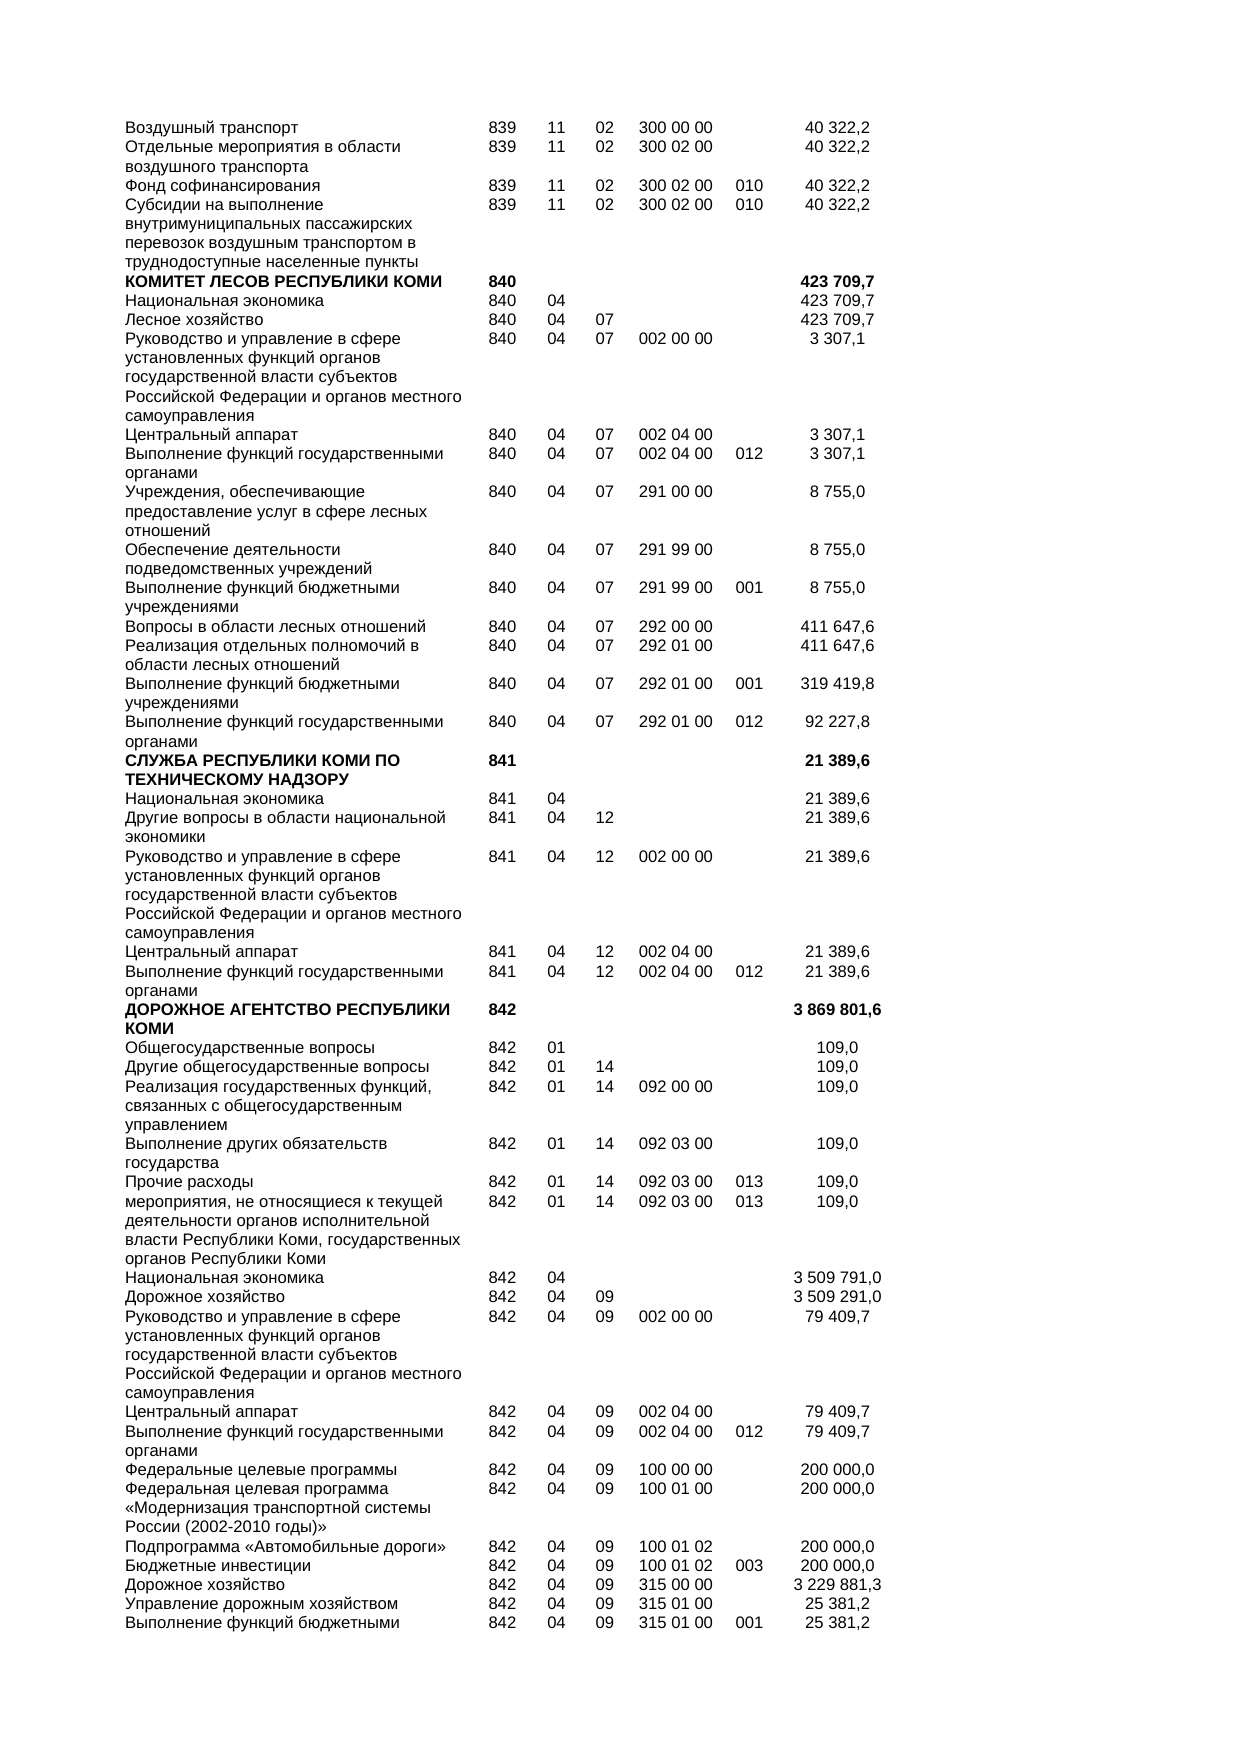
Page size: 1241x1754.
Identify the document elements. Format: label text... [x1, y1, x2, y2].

table_cell 04 [531, 329, 582, 425]
table_cell 841 [474, 789, 531, 808]
table_cell 21 389,6 [775, 808, 900, 846]
table_cell 25 381,2 [775, 1594, 900, 1613]
table_cell [628, 1000, 724, 1038]
table_cell Руководство и управление в сфере установленных функций органов государственной власти субъектов Российской Федерации и органов местного самоуправления [114, 1306, 474, 1402]
table_cell 04 [531, 1421, 582, 1460]
table_cell 07 [582, 444, 627, 482]
table_cell Выполнение других обязательств государства [114, 1134, 474, 1172]
table_cell 841 [474, 942, 531, 961]
table_cell [724, 942, 774, 961]
table_cell 100 01 02 [628, 1536, 724, 1556]
table_cell Отдельные мероприятия в области воздушного транспорта [114, 137, 474, 176]
table_cell Выполнение функций бюджетными учреждениями [114, 578, 474, 616]
table_cell 04 [531, 1306, 582, 1402]
table_cell 200 000,0 [775, 1536, 900, 1556]
table_cell 04 [531, 444, 582, 482]
table_cell [724, 1057, 774, 1076]
table_cell 841 [474, 808, 531, 846]
table_cell Выполнение функций государственными органами [114, 1421, 474, 1460]
table_cell 04 [531, 425, 582, 444]
table_cell 842 [474, 1057, 531, 1076]
table_cell 002 04 00 [628, 444, 724, 482]
table_cell 840 [474, 329, 531, 425]
table_cell 02 [582, 118, 627, 137]
table_cell 841 [474, 961, 531, 1000]
table_cell Центральный аппарат [114, 1402, 474, 1421]
table_cell [724, 425, 774, 444]
table_cell Обеспечение деятельности подведомственных учреждений [114, 540, 474, 578]
table_cell 842 [474, 1556, 531, 1575]
table_cell 092 03 00 [628, 1134, 724, 1172]
table_cell Подпрограмма «Автомобильные дороги» [114, 1536, 474, 1556]
table_cell 04 [531, 846, 582, 942]
table_cell 840 [474, 674, 531, 712]
table_cell 840 [474, 712, 531, 751]
table_cell 04 [531, 1287, 582, 1306]
table_cell 002 00 00 [628, 329, 724, 425]
table_cell 21 389,6 [775, 789, 900, 808]
table_cell 001 [724, 674, 774, 712]
table_cell 01 [531, 1172, 582, 1191]
table_cell [724, 1134, 774, 1172]
table_cell 842 [474, 1306, 531, 1402]
table_cell 14 [582, 1191, 627, 1268]
table_cell 14 [582, 1076, 627, 1134]
table_cell Выполнение функций государственными органами [114, 961, 474, 1000]
table_cell 04 [531, 712, 582, 751]
table_cell 840 [474, 540, 531, 578]
table_cell 300 02 00 [628, 195, 724, 271]
table_cell 840 [474, 578, 531, 616]
table_cell 01 [531, 1134, 582, 1172]
table_cell Субсидии на выполнение внутримуниципальных пассажирских перевозок воздушным транспортом в труднодоступные населенные пункты [114, 195, 474, 271]
table_cell 21 389,6 [775, 961, 900, 1000]
table_cell 07 [582, 578, 627, 616]
table_cell 09 [582, 1536, 627, 1556]
table_cell [724, 1076, 774, 1134]
table_cell [628, 291, 724, 310]
table_cell 315 01 00 [628, 1594, 724, 1613]
table_cell 04 [531, 1594, 582, 1613]
table_cell [724, 540, 774, 578]
table_cell Руководство и управление в сфере установленных функций органов государственной власти субъектов Российской Федерации и органов местного самоуправления [114, 329, 474, 425]
table_cell 842 [474, 1613, 531, 1632]
table_cell 09 [582, 1575, 627, 1594]
table_cell 11 [531, 118, 582, 137]
table_cell ДОРОЖНОЕ АГЕНТСТВО РЕСПУБЛИКИ КОМИ [114, 1000, 474, 1038]
table_cell [724, 1268, 774, 1287]
table_cell 840 [474, 616, 531, 636]
table_cell [724, 1575, 774, 1594]
table_cell 3 509 791,0 [775, 1268, 900, 1287]
table_cell 010 [724, 176, 774, 195]
table_cell 315 00 00 [628, 1575, 724, 1594]
table_cell 109,0 [775, 1076, 900, 1134]
table_cell 842 [474, 1172, 531, 1191]
table_cell [582, 1000, 627, 1038]
table_cell 3 307,1 [775, 329, 900, 425]
table_cell 100 01 02 [628, 1556, 724, 1575]
table_cell 423 709,7 [775, 271, 900, 291]
table_cell Выполнение функций государственными органами [114, 444, 474, 482]
table_cell 40 322,2 [775, 118, 900, 137]
table_cell Управление дорожным хозяйством [114, 1594, 474, 1613]
table_cell 92 227,8 [775, 712, 900, 751]
table_cell 12 [582, 808, 627, 846]
table_cell 25 381,2 [775, 1613, 900, 1632]
table_cell 3 307,1 [775, 425, 900, 444]
table_cell 79 409,7 [775, 1306, 900, 1402]
table_cell 01 [531, 1191, 582, 1268]
table_cell 840 [474, 425, 531, 444]
table_cell 315 01 00 [628, 1613, 724, 1632]
table_cell 04 [531, 1402, 582, 1421]
table_cell 840 [474, 291, 531, 310]
table_cell 8 755,0 [775, 578, 900, 616]
table_cell 092 03 00 [628, 1191, 724, 1268]
table_cell мероприятия, не относящиеся к текущей деятельности органов исполнительной власти Республики Коми, государственных органов Республики Коми [114, 1191, 474, 1268]
table_cell [628, 310, 724, 329]
table_cell 21 389,6 [775, 846, 900, 942]
table_cell 04 [531, 1613, 582, 1632]
table_cell 07 [582, 540, 627, 578]
table_cell 09 [582, 1613, 627, 1632]
table_cell 423 709,7 [775, 291, 900, 310]
table_cell 09 [582, 1402, 627, 1421]
table_cell 12 [582, 846, 627, 942]
table_cell 04 [531, 1268, 582, 1287]
table_cell 09 [582, 1421, 627, 1460]
table_cell Центральный аппарат [114, 942, 474, 961]
table_cell 07 [582, 616, 627, 636]
table_cell 07 [582, 310, 627, 329]
table_cell 012 [724, 1421, 774, 1460]
table_cell Другие вопросы в области национальной экономики [114, 808, 474, 846]
table_cell [582, 291, 627, 310]
table_cell 002 04 00 [628, 1421, 724, 1460]
table_cell 012 [724, 712, 774, 751]
table_cell 07 [582, 482, 627, 540]
table_cell 07 [582, 636, 627, 674]
table_cell 3 229 881,3 [775, 1575, 900, 1594]
table_cell Национальная экономика [114, 291, 474, 310]
table_cell Вопросы в области лесных отношений [114, 616, 474, 636]
table_cell 12 [582, 942, 627, 961]
table_cell 09 [582, 1479, 627, 1536]
table_cell [628, 1057, 724, 1076]
table_cell 09 [582, 1556, 627, 1575]
table_cell 013 [724, 1191, 774, 1268]
table_cell 291 99 00 [628, 540, 724, 578]
table_cell Национальная экономика [114, 1268, 474, 1287]
table_cell 21 389,6 [775, 942, 900, 961]
table_cell [724, 1402, 774, 1421]
table_cell 3 869 801,6 [775, 1000, 900, 1038]
table_cell 04 [531, 291, 582, 310]
table_cell [724, 616, 774, 636]
table_cell Дорожное хозяйство [114, 1575, 474, 1594]
table_cell 411 647,6 [775, 616, 900, 636]
table_cell 842 [474, 1536, 531, 1556]
table_cell 292 01 00 [628, 712, 724, 751]
table_cell 842 [474, 1479, 531, 1536]
table_cell 8 755,0 [775, 540, 900, 578]
table_cell 839 [474, 137, 531, 176]
table_cell 001 [724, 1613, 774, 1632]
table_cell [628, 751, 724, 789]
table_cell 840 [474, 444, 531, 482]
table_cell [724, 1594, 774, 1613]
table_cell 841 [474, 751, 531, 789]
table_cell 79 409,7 [775, 1402, 900, 1421]
table_cell 842 [474, 1460, 531, 1479]
table_cell 842 [474, 1268, 531, 1287]
table_cell 840 [474, 482, 531, 540]
table_cell 839 [474, 118, 531, 137]
table_cell 840 [474, 271, 531, 291]
table_cell 109,0 [775, 1191, 900, 1268]
table_cell 07 [582, 329, 627, 425]
table_cell 411 647,6 [775, 636, 900, 674]
table_cell 842 [474, 1000, 531, 1038]
table_cell 841 [474, 846, 531, 942]
table_cell 07 [582, 425, 627, 444]
table_cell 04 [531, 1460, 582, 1479]
table_cell [724, 137, 774, 176]
table_cell 04 [531, 808, 582, 846]
table_cell Национальная экономика [114, 789, 474, 808]
table_cell 002 04 00 [628, 961, 724, 1000]
table_cell Руководство и управление в сфере установленных функций органов государственной власти субъектов Российской Федерации и органов местного самоуправления [114, 846, 474, 942]
table_cell 09 [582, 1306, 627, 1402]
table_cell [582, 271, 627, 291]
table_cell 04 [531, 942, 582, 961]
table_cell 292 00 00 [628, 616, 724, 636]
table_cell 01 [531, 1038, 582, 1057]
table_cell 840 [474, 636, 531, 674]
table_cell 842 [474, 1575, 531, 1594]
table_cell [628, 789, 724, 808]
table_cell 839 [474, 176, 531, 195]
table_cell 092 00 00 [628, 1076, 724, 1134]
table_cell [724, 1000, 774, 1038]
table_cell 012 [724, 961, 774, 1000]
table_cell 3 307,1 [775, 444, 900, 482]
table_cell 11 [531, 176, 582, 195]
table_cell [724, 1038, 774, 1057]
table_cell [582, 1268, 627, 1287]
table_cell [531, 271, 582, 291]
table_cell Реализация государственных функций, связанных с общегосударственным управлением [114, 1076, 474, 1134]
table_cell [582, 1038, 627, 1057]
table_cell 40 322,2 [775, 195, 900, 271]
table_cell 8 755,0 [775, 482, 900, 540]
table_cell 02 [582, 137, 627, 176]
table_cell Воздушный транспорт [114, 118, 474, 137]
table_cell 09 [582, 1594, 627, 1613]
table_cell 842 [474, 1134, 531, 1172]
table_cell [724, 1460, 774, 1479]
table_cell 001 [724, 578, 774, 616]
table_cell 003 [724, 1556, 774, 1575]
table_cell Выполнение функций государственными органами [114, 712, 474, 751]
table_cell 04 [531, 1575, 582, 1594]
table_cell Федеральная целевая программа «Модернизация транспортной системы России (2002-2010 годы)» [114, 1479, 474, 1536]
table_cell 842 [474, 1287, 531, 1306]
table_cell 12 [582, 961, 627, 1000]
table_cell 423 709,7 [775, 310, 900, 329]
table_cell 21 389,6 [775, 751, 900, 789]
table_cell [724, 271, 774, 291]
table_cell 842 [474, 1402, 531, 1421]
table_cell Выполнение функций бюджетными [114, 1613, 474, 1632]
table_cell 04 [531, 482, 582, 540]
table_cell Прочие расходы [114, 1172, 474, 1191]
table_cell 200 000,0 [775, 1460, 900, 1479]
table_cell 04 [531, 310, 582, 329]
table_cell 002 04 00 [628, 425, 724, 444]
table_cell [724, 1287, 774, 1306]
table_cell 07 [582, 712, 627, 751]
table_cell 3 509 291,0 [775, 1287, 900, 1306]
table_cell 14 [582, 1172, 627, 1191]
table_cell 04 [531, 1556, 582, 1575]
table_cell 842 [474, 1594, 531, 1613]
table_cell 842 [474, 1421, 531, 1460]
table_cell 842 [474, 1076, 531, 1134]
table_cell [724, 118, 774, 137]
table_cell [628, 1038, 724, 1057]
table_cell 842 [474, 1191, 531, 1268]
table_cell 291 99 00 [628, 578, 724, 616]
table_cell Другие общегосударственные вопросы [114, 1057, 474, 1076]
table_cell [628, 1287, 724, 1306]
table_cell [724, 808, 774, 846]
table_cell 02 [582, 176, 627, 195]
table_cell 40 322,2 [775, 176, 900, 195]
table_cell Бюджетные инвестиции [114, 1556, 474, 1575]
table_cell 292 01 00 [628, 674, 724, 712]
table_cell Общегосударственные вопросы [114, 1038, 474, 1057]
table_cell КОМИТЕТ ЛЕСОВ РЕСПУБЛИКИ КОМИ [114, 271, 474, 291]
table_cell 013 [724, 1172, 774, 1191]
table_cell [724, 1536, 774, 1556]
table_cell 002 00 00 [628, 1306, 724, 1402]
table_cell 11 [531, 137, 582, 176]
table_cell 04 [531, 789, 582, 808]
table_cell 14 [582, 1134, 627, 1172]
table_cell 840 [474, 310, 531, 329]
table_cell 092 03 00 [628, 1172, 724, 1191]
table_cell 012 [724, 444, 774, 482]
table_cell [724, 310, 774, 329]
table_cell 09 [582, 1287, 627, 1306]
table_cell Учреждения, обеспечивающие предоставление услуг в сфере лесных отношений [114, 482, 474, 540]
table_cell СЛУЖБА РЕСПУБЛИКИ КОМИ ПО ТЕХНИЧЕСКОМУ НАДЗОРУ [114, 751, 474, 789]
table_cell Лесное хозяйство [114, 310, 474, 329]
table_cell [582, 789, 627, 808]
table_cell 200 000,0 [775, 1479, 900, 1536]
table_cell Дорожное хозяйство [114, 1287, 474, 1306]
table_cell 300 02 00 [628, 176, 724, 195]
table_cell [724, 1306, 774, 1402]
table_cell [628, 271, 724, 291]
table_cell 04 [531, 616, 582, 636]
table_cell 04 [531, 540, 582, 578]
table_cell 01 [531, 1057, 582, 1076]
table_cell 002 00 00 [628, 846, 724, 942]
table_cell 002 04 00 [628, 1402, 724, 1421]
table_cell [724, 329, 774, 425]
table_cell 04 [531, 961, 582, 1000]
table_cell 04 [531, 1479, 582, 1536]
table_cell 02 [582, 195, 627, 271]
table_cell 300 02 00 [628, 137, 724, 176]
table_cell 010 [724, 195, 774, 271]
table_cell 319 419,8 [775, 674, 900, 712]
table_cell Выполнение функций бюджетными учреждениями [114, 674, 474, 712]
table_cell Федеральные целевые программы [114, 1460, 474, 1479]
table_cell [531, 1000, 582, 1038]
table_cell 01 [531, 1076, 582, 1134]
table_cell [724, 751, 774, 789]
table_cell Центральный аппарат [114, 425, 474, 444]
table_cell 109,0 [775, 1057, 900, 1076]
table_cell 100 00 00 [628, 1460, 724, 1479]
table_cell 07 [582, 674, 627, 712]
table_cell 40 322,2 [775, 137, 900, 176]
table_cell 09 [582, 1460, 627, 1479]
table_cell [724, 846, 774, 942]
table_cell [582, 751, 627, 789]
table_cell 04 [531, 1536, 582, 1556]
table_cell 200 000,0 [775, 1556, 900, 1575]
table_cell 109,0 [775, 1172, 900, 1191]
table_cell [531, 751, 582, 789]
table_cell [724, 636, 774, 674]
table_cell 04 [531, 674, 582, 712]
table_cell [724, 789, 774, 808]
table_cell 100 01 00 [628, 1479, 724, 1536]
table_cell Фонд софинансирования [114, 176, 474, 195]
table_cell 11 [531, 195, 582, 271]
table_cell 109,0 [775, 1134, 900, 1172]
table_cell [724, 291, 774, 310]
table_cell 04 [531, 636, 582, 674]
table_cell [724, 1479, 774, 1536]
table_cell 292 01 00 [628, 636, 724, 674]
table_cell Реализация отдельных полномочий в области лесных отношений [114, 636, 474, 674]
table_cell 14 [582, 1057, 627, 1076]
table_cell 79 409,7 [775, 1421, 900, 1460]
table_cell 839 [474, 195, 531, 271]
table_cell 300 00 00 [628, 118, 724, 137]
table_cell 04 [531, 578, 582, 616]
table_cell [724, 482, 774, 540]
table_cell 002 04 00 [628, 942, 724, 961]
table_cell [628, 808, 724, 846]
table_cell 109,0 [775, 1038, 900, 1057]
table_cell 842 [474, 1038, 531, 1057]
table_cell 291 00 00 [628, 482, 724, 540]
table_cell [628, 1268, 724, 1287]
